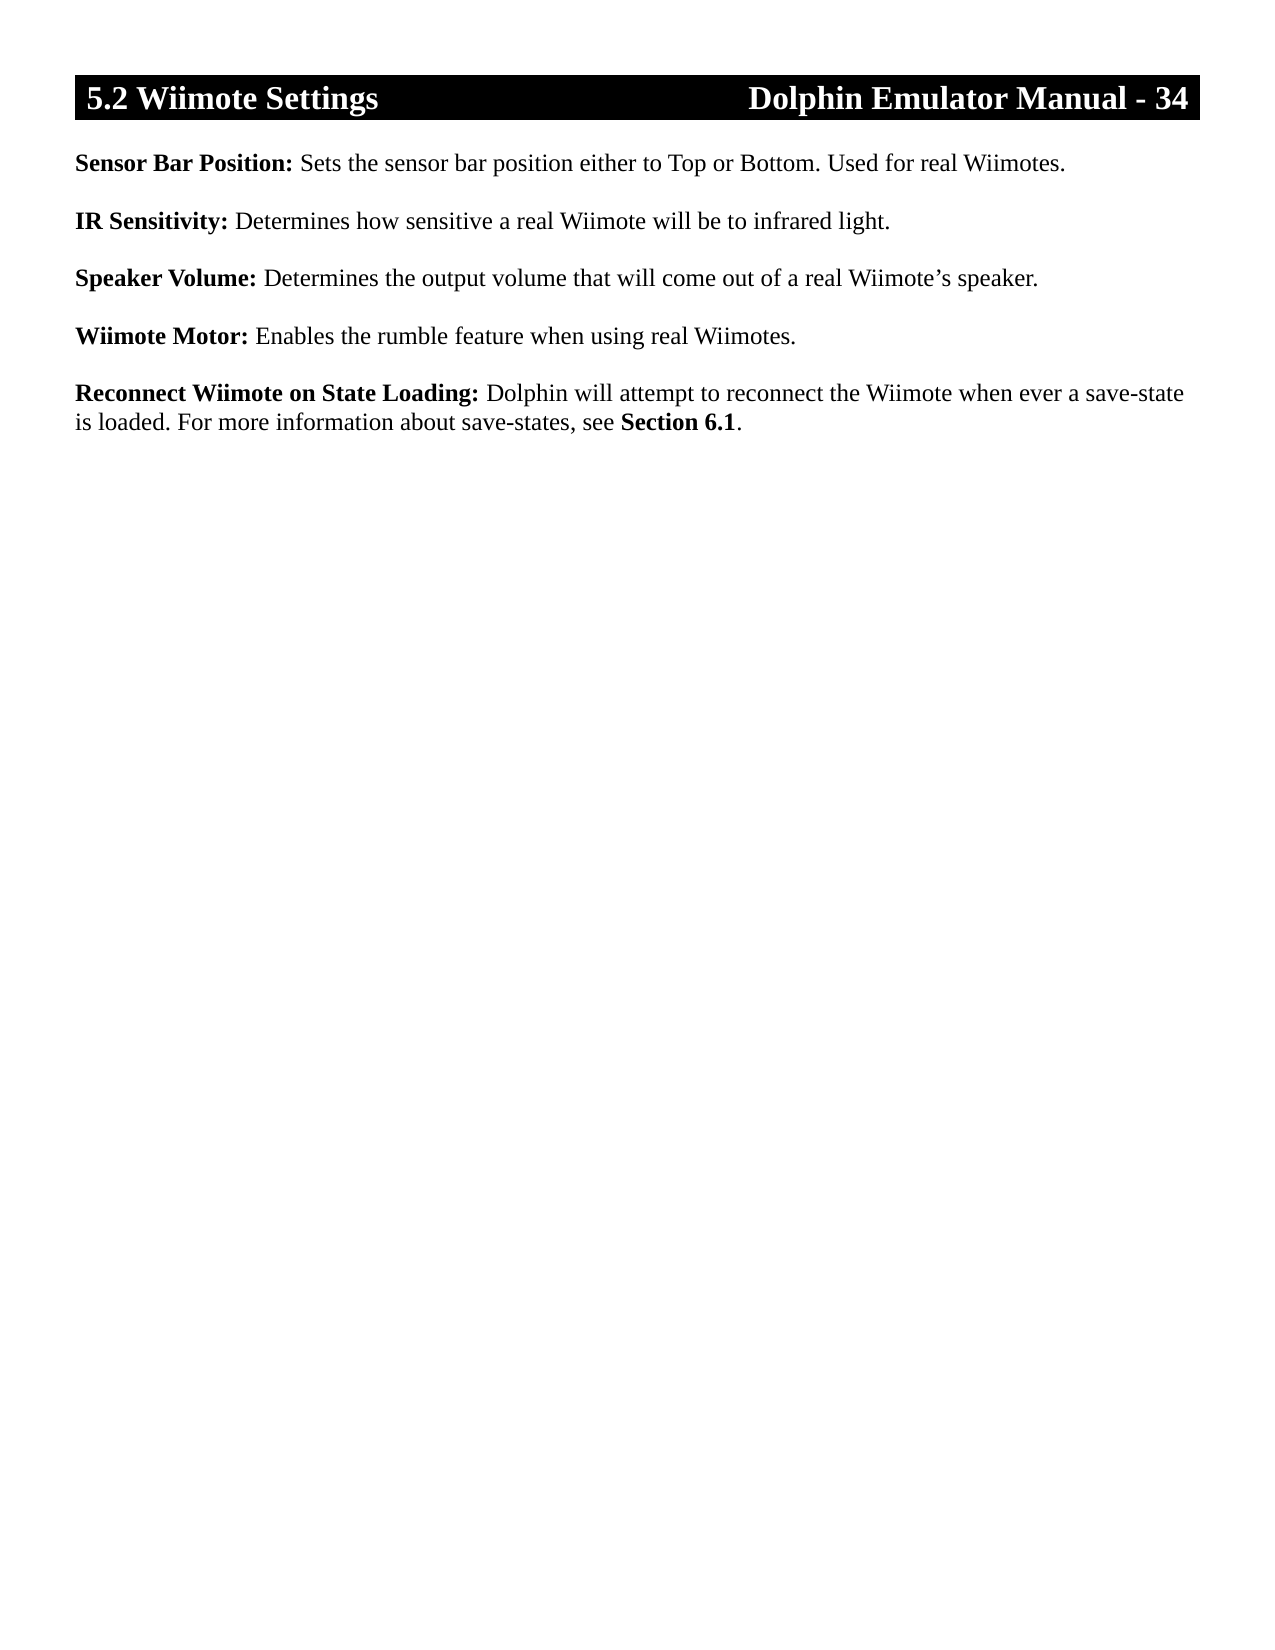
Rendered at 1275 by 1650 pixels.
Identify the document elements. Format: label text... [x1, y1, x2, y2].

text IR Sensitivity: Determines how sensitive a real Wiimote will be to infrared light. [75, 206, 1200, 234]
text Reconnect Wiimote on State Loading: Dolphin will attempt to reconnect the Wiimote when ever a save-state is loaded. For more information about save-states, see Section 6.1. [75, 378, 1200, 436]
text Wiimote Motor: Enables the rumble feature when using real Wiimotes. [75, 321, 1200, 349]
text Speaker Volume: Determines the output volume that will come out of a real Wiimote’s speaker. [75, 263, 1200, 292]
text 5.2 Wiimote Settings Dolphin Emulator Manual - 33 [75, 75, 1200, 119]
text Sensor Bar Position: Sets the sensor bar position either to Top or Bottom. Used for real Wiimotes. [75, 148, 1200, 177]
